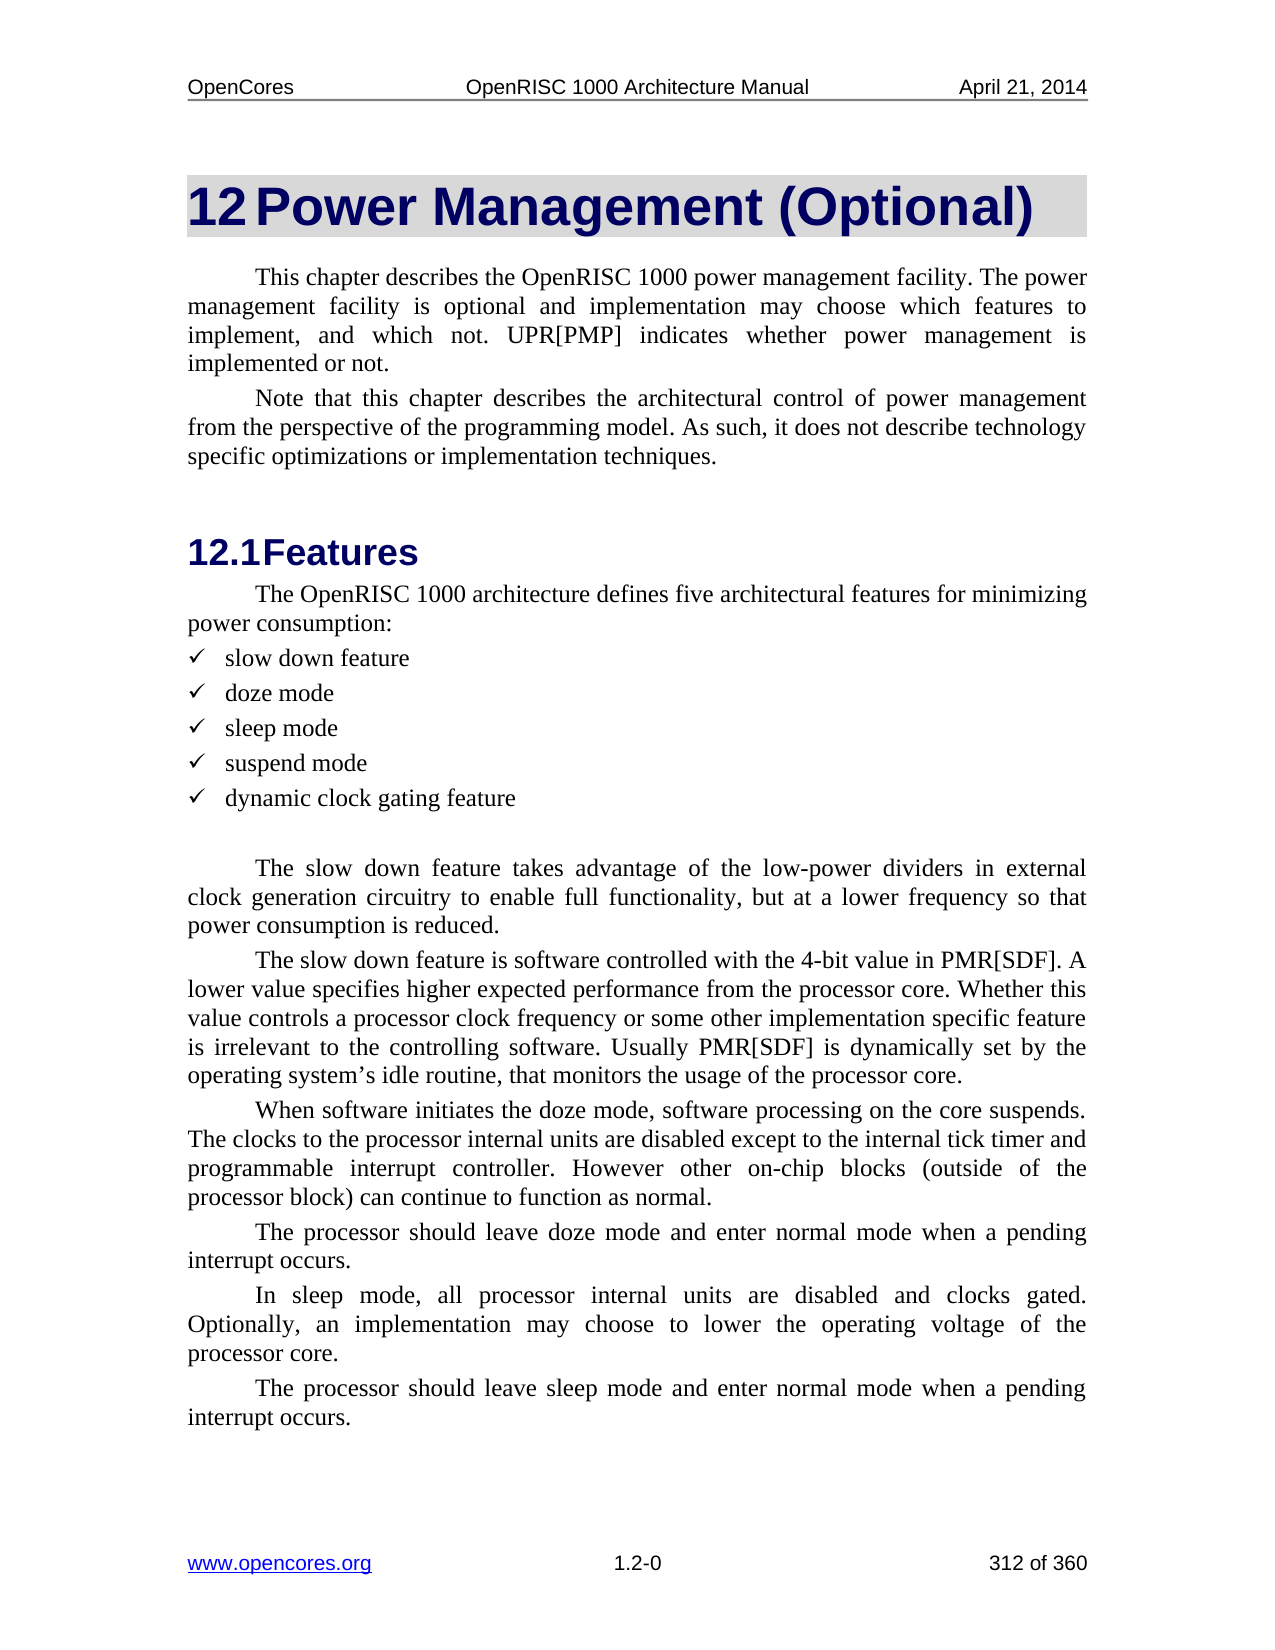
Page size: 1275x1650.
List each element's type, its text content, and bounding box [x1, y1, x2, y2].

text The processor should leave sleep mode and enter normal mode when a pending interrupt occurs. [187, 1373, 1087, 1430]
text The OpenRISC 1000 architecture defines five architectural features for minimizing power consumption: [187, 579, 1087, 637]
text The slow down feature takes advantage of the low-power dividers in external clock generation circuitry to enable full functionality, but at a lower frequency so that power consumption is reduced. [187, 853, 1087, 939]
text Note that this chapter describes the architectural control of power management from the perspective of the programming model. As such, it does not describe technology specific optimizations or implementation techniques. [187, 383, 1087, 470]
text The processor should leave doze mode and enter normal mode when a pending interrupt occurs. [187, 1217, 1087, 1274]
list slow down feature [187, 643, 1087, 672]
subtitle Power Management (Optional) [187, 175, 1087, 237]
text This chapter describes the OpenRISC 1000 power management facility. The power management facility is optional and implementation may choose which features to implement, and which not. UPR[PMP] indicates whether power management is implemented or not. [187, 262, 1087, 377]
list sleep mode [187, 713, 1087, 742]
subtitle Features [187, 530, 1087, 573]
list suspend mode [187, 748, 1087, 777]
list doze mode [187, 678, 1087, 707]
text The slow down feature is software controlled with the 4-bit value in PMR[SDF]. A lower value specifies higher expected performance from the processor core. Whether this value controls a processor clock frequency or some other implementation specific feature is irrelevant to the controlling software. Usually PMR[SDF] is dynamically set by the operating system’s idle routine, that monitors the usage of the processor core. [187, 945, 1087, 1089]
text In sleep mode, all processor internal units are disabled and clocks gated. Optionally, an implementation may choose to lower the operating voltage of the processor core. [187, 1280, 1087, 1367]
text When software initiates the doze mode, software processing on the core suspends. The clocks to the processor internal units are disabled except to the internal tick timer and programmable interrupt controller. However other on-chip blocks (outside of the processor block) can continue to function as normal. [187, 1095, 1087, 1210]
list dynamic clock gating feature [187, 783, 1087, 812]
